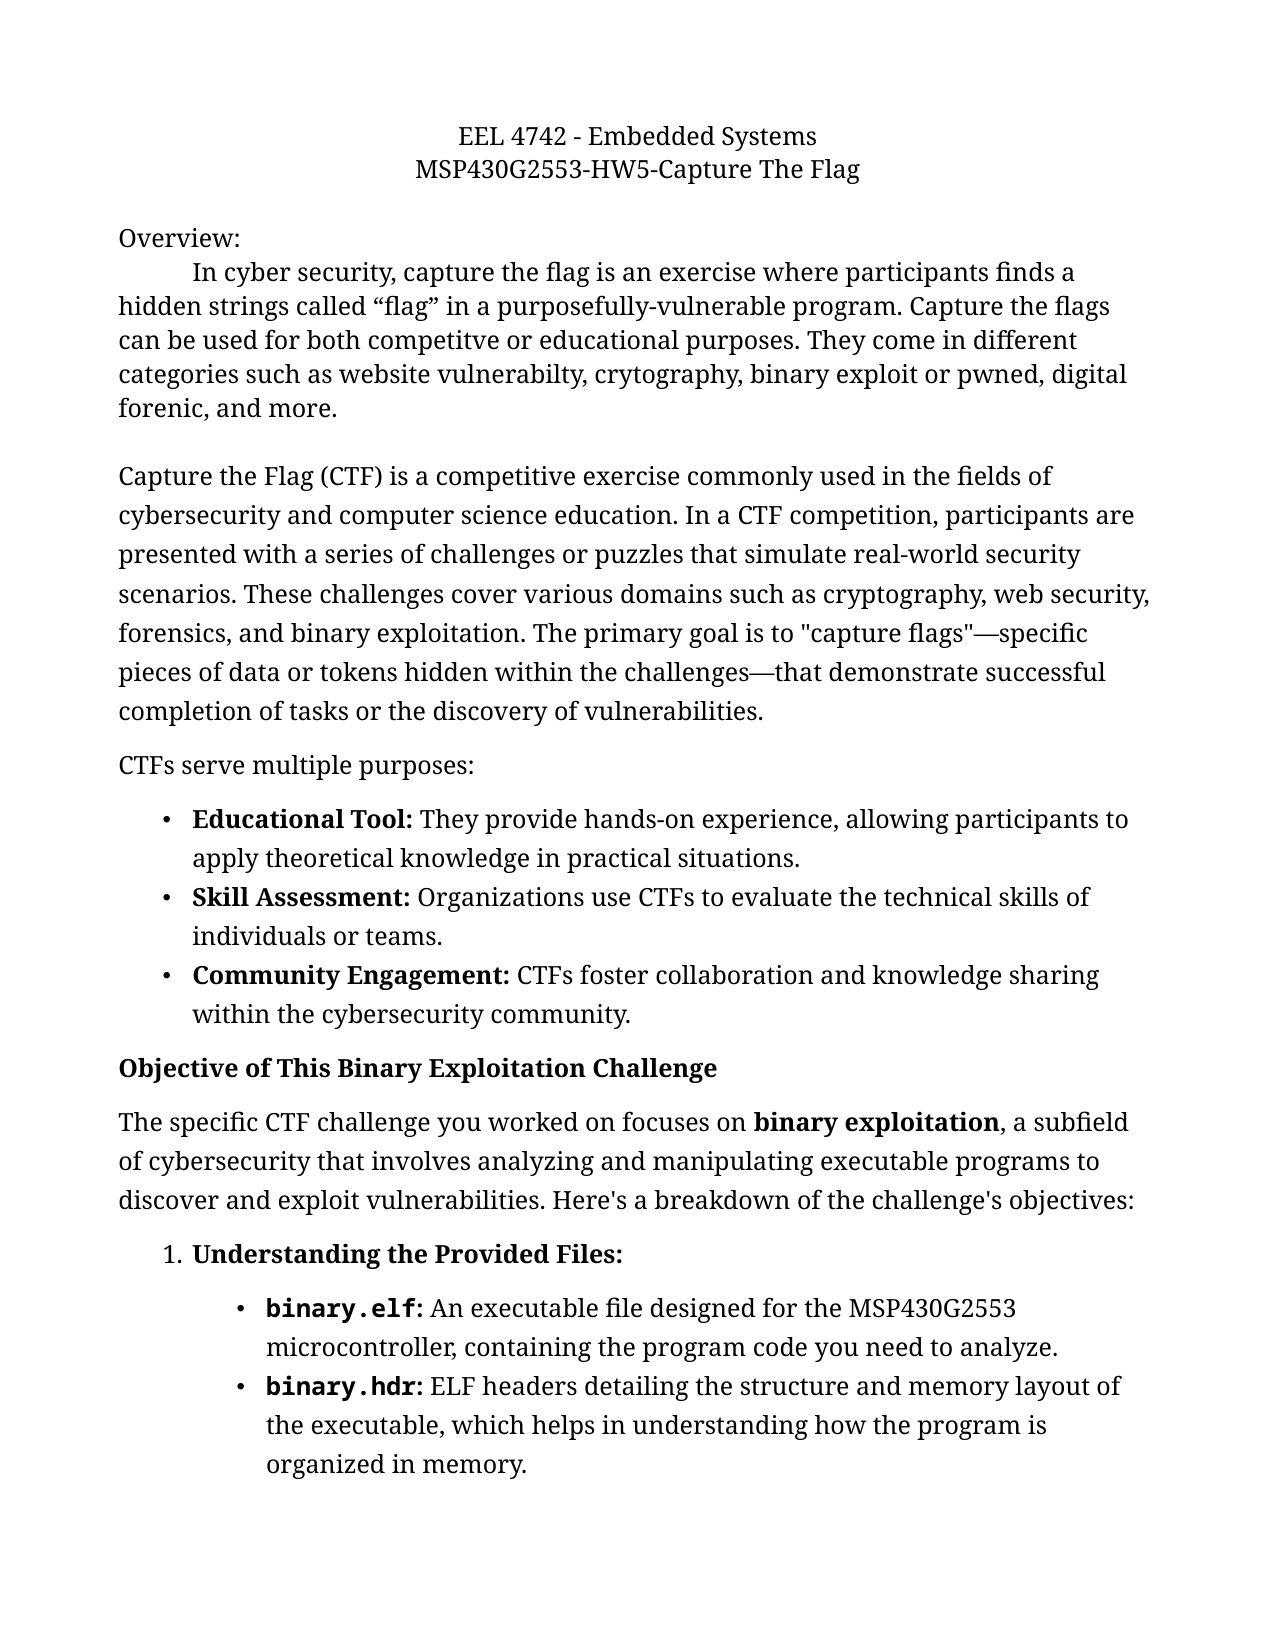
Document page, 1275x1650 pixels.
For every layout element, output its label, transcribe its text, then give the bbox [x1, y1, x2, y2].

list Understanding the Provided Files: [162, 1237, 1157, 1271]
text In cyber security, capture the flag is an exercise where participants finds a hidden strings called “flag” in a purposefully-vulnerable program. Capture the flags can be used for both competitve or educational purposes. They come in different categories such as website vulnerabilty, crytography, binary exploit or pwned, digital forenic, and more. [118, 254, 1157, 425]
text The specific CTF challenge you worked on focuses on binary exploitation, a subfield of cybersecurity that involves analyzing and manipulating executable programs to discover and exploit vulnerabilities. Here's a breakdown of the challenge's objectives: [118, 1104, 1157, 1217]
text MSP430G2553-HW5-Capture The Flag [118, 152, 1157, 186]
list binary.hdr: ELF headers detailing the structure and memory layout of the executable, which helps in understanding how the program is organized in memory. [236, 1369, 1157, 1481]
list Educational Tool: They provide hands-on experience, allowing participants to apply theoretical knowledge in practical situations. [162, 801, 1157, 874]
text EEL 4742 - Embedded Systems [118, 118, 1157, 152]
text Overview: [118, 220, 1157, 254]
list Community Engagement: CTFs foster collaboration and knowledge sharing within the cybersecurity community. [162, 958, 1157, 1031]
text Capture the Flag (CTF) is a competitive exercise commonly used in the fields of cybersecurity and computer science education. In a CTF competition, participants are presented with a series of challenges or puzzles that simulate real-world security scenarios. These challenges cover various domains such as cryptography, web security, forensics, and binary exploitation. The primary goal is to "capture flags"—specific pieces of data or tokens hidden within the challenges—that demonstrate successful completion of tasks or the discovery of vulnerabilities. [118, 459, 1157, 728]
list binary.elf: An executable file designed for the MSP430G2553 microcontroller, containing the program code you need to analyze. [236, 1290, 1157, 1364]
list Skill Assessment: Organizations use CTFs to evaluate the technical skills of individuals or teams. [162, 879, 1157, 953]
text CTFs serve multiple purposes: [118, 747, 1157, 782]
text Objective of This Binary Exploitation Challenge [118, 1051, 1157, 1085]
